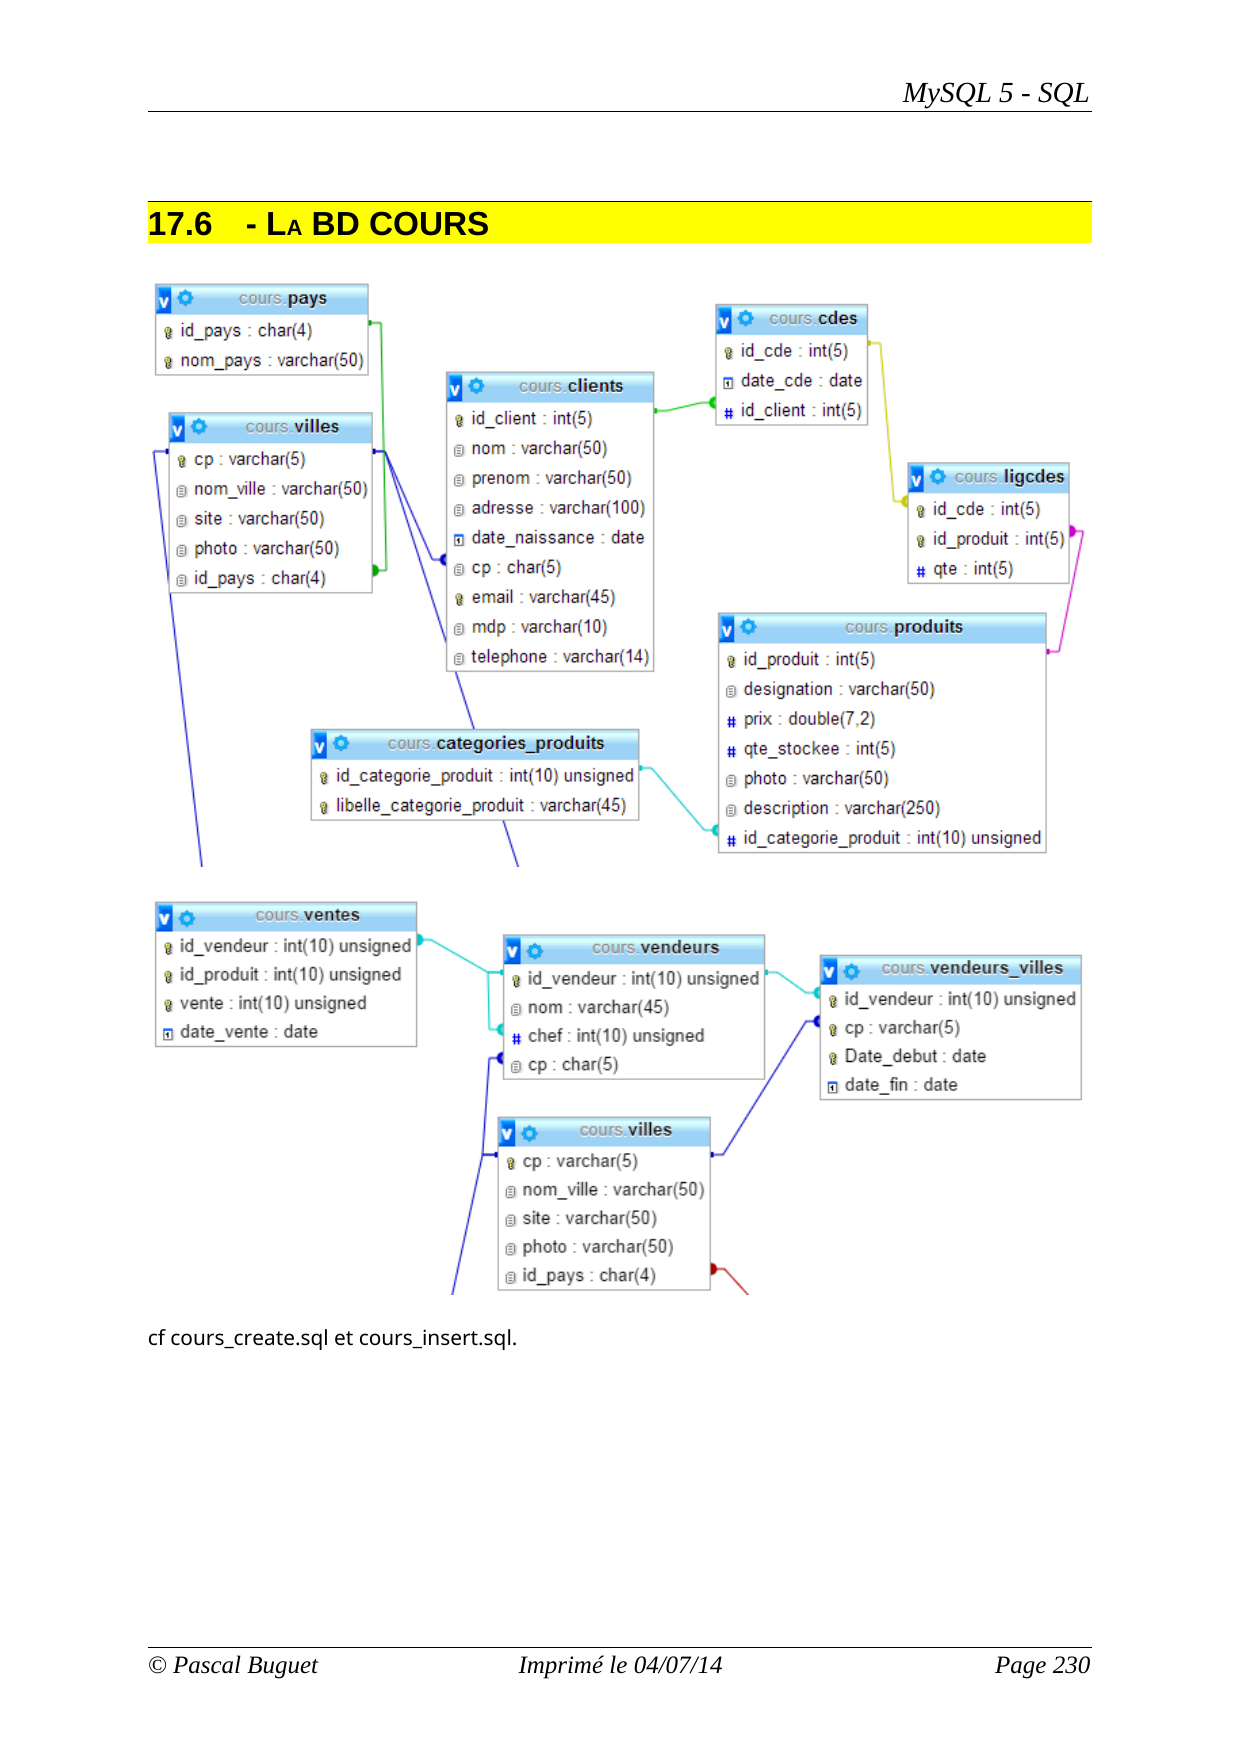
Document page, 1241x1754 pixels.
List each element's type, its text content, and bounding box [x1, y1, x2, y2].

subtitle - La BD COURS [148, 202, 1092, 243]
text cf cours_create.sql et cours_insert.sql. [148, 1323, 1092, 1351]
picture [147, 895, 1093, 1295]
picture [147, 277, 1093, 867]
